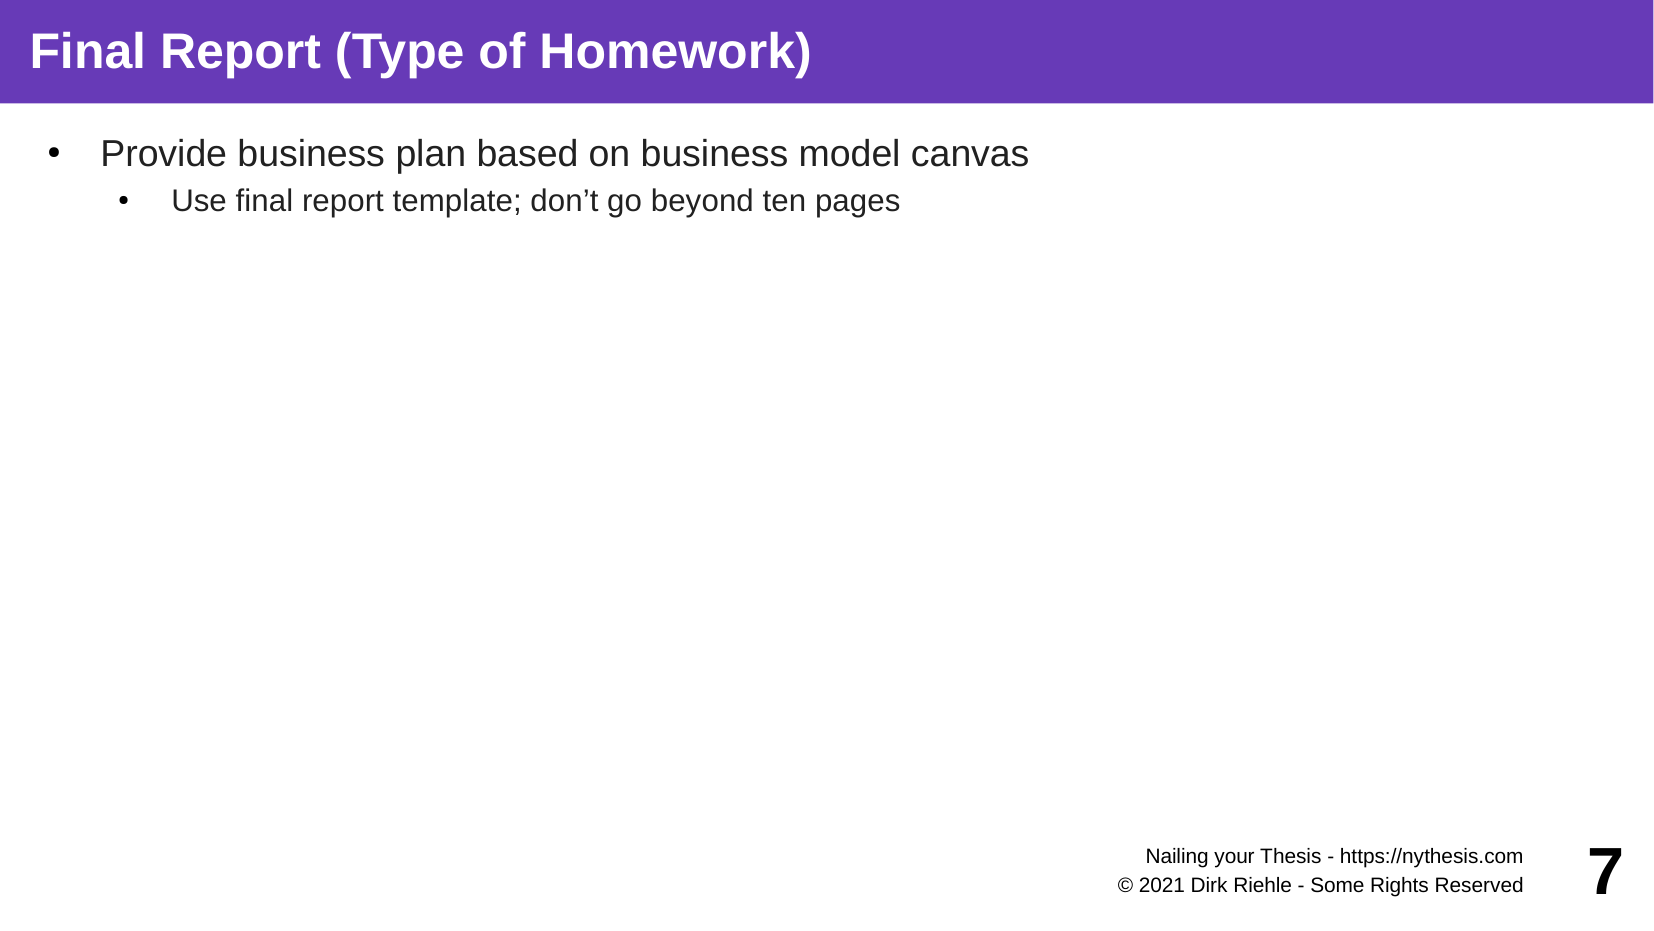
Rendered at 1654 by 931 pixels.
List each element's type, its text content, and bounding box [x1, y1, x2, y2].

title Final Report (Type of Homework) [0, 0, 1654, 104]
list Provide business plan based on business model canvas Use final report template; don’t go beyond ten pages [29, 132, 1625, 813]
